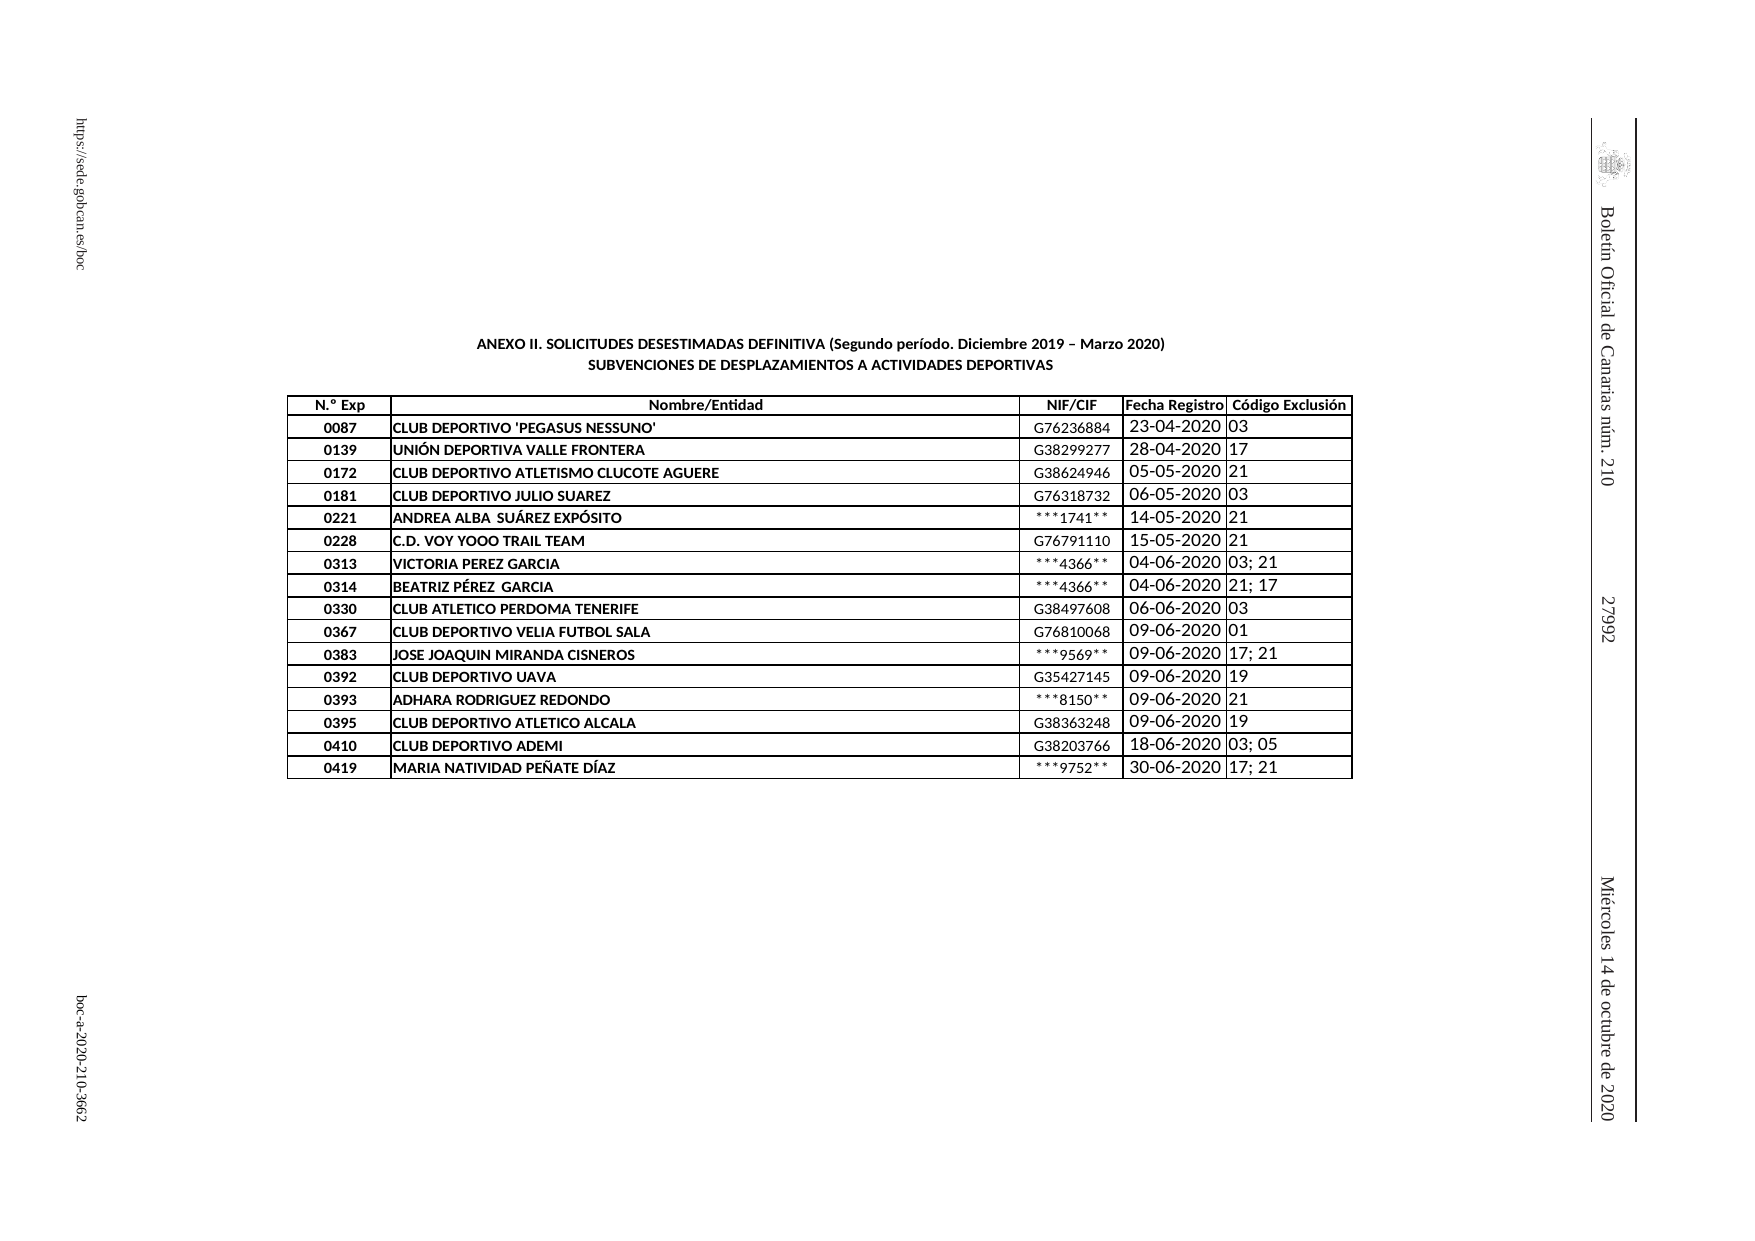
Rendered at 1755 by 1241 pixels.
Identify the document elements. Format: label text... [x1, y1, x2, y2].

table_cell ***4366** [1020, 575, 1122, 596]
table_cell G38497608 [1020, 598, 1122, 619]
table_cell VICTORIA PEREZ GARCIA [392, 552, 1019, 573]
text boc-a-2020-210-3662 [74, 995, 91, 1124]
table_cell C.D. VOY YOOO TRAIL TEAM [392, 530, 1019, 551]
table_cell G76318732 [1020, 484, 1122, 505]
table_cell ***9752** [1020, 757, 1122, 778]
table_cell 04-06-2020 [1124, 575, 1226, 596]
table_cell CLUB ATLETICO PERDOMA TENERIFE [392, 598, 1019, 619]
table_cell 0367 [288, 620, 390, 641]
table_cell 0410 [288, 734, 390, 755]
table_cell ANDREA ALBA SUÁREZ EXPÓSITO [392, 507, 1019, 528]
table_cell 17; 21 [1227, 757, 1351, 778]
table_cell 23-04-2020 [1124, 416, 1226, 437]
text Boletín Oficial de Canarias núm. 210 [1598, 206, 1618, 488]
table_cell 05-05-2020 [1124, 461, 1226, 482]
table_cell 19 [1227, 711, 1351, 732]
table_cell 21 [1227, 461, 1351, 482]
table_cell G38624946 [1020, 461, 1122, 482]
table_cell 03; 21 [1227, 552, 1351, 573]
table_cell CLUB DEPORTIVO ATLETICO ALCALA [392, 711, 1019, 732]
text ANEXO II. SOLICITUDES DESESTIMADAS DEFINITIVA (Segundo período. Diciembre 2019 – Marzo 2020) SUBVENCIONES DE DESPLAZAMIENTOS A ACTIVIDADES DEPORTIVAS [477, 334, 1168, 374]
text https://sede.gobcan.es/boc [73, 118, 90, 273]
table_cell 15-05-2020 [1124, 530, 1226, 551]
table_cell G38363248 [1020, 711, 1122, 732]
table_cell 0087 [288, 416, 390, 437]
table_cell G76791110 [1020, 530, 1122, 551]
table_cell 06-05-2020 [1124, 484, 1226, 505]
text Miércoles 14 de octubre de 2020 [1598, 876, 1618, 1124]
table_cell CLUB DEPORTIVO 'PEGASUS NESSUNO' [392, 416, 1019, 437]
table_cell ***4366** [1020, 552, 1122, 573]
table_cell G38299277 [1020, 439, 1122, 460]
table_header Nombre/Entidad [392, 397, 1019, 414]
table_cell 09-06-2020 [1124, 643, 1226, 664]
table_cell 17; 21 [1227, 643, 1351, 664]
table_cell 0181 [288, 484, 390, 505]
table_cell 0392 [288, 666, 390, 687]
table_cell 18-06-2020 [1124, 734, 1226, 755]
table_cell 0330 [288, 598, 390, 619]
table_cell 09-06-2020 [1124, 666, 1226, 687]
table_cell 21 [1227, 688, 1351, 709]
table_cell CLUB DEPORTIVO ATLETISMO CLUCOTE AGUERE [392, 461, 1019, 482]
table_cell 21; 17 [1227, 575, 1351, 596]
table_cell 09-06-2020 [1124, 711, 1226, 732]
table_cell JOSE JOAQUIN MIRANDA CISNEROS [392, 643, 1019, 664]
table_cell 0313 [288, 552, 390, 573]
table_header NIF/CIF [1020, 397, 1122, 414]
table_cell 03; 05 [1227, 734, 1351, 755]
table_cell 0393 [288, 688, 390, 709]
table_cell CLUB DEPORTIVO JULIO SUAREZ [392, 484, 1019, 505]
table_cell CLUB DEPORTIVO ADEMI [392, 734, 1019, 755]
table_cell 21 [1227, 530, 1351, 551]
table_cell CLUB DEPORTIVO VELIA FUTBOL SALA [392, 620, 1019, 641]
table_cell 06-06-2020 [1124, 598, 1226, 619]
text 27992 [1598, 597, 1618, 646]
table_cell 30-06-2020 [1124, 757, 1226, 778]
table_cell ***1741** [1020, 507, 1122, 528]
table_cell 17 [1227, 439, 1351, 460]
table_cell 28-04-2020 [1124, 439, 1226, 460]
table_cell ***8150** [1020, 688, 1122, 709]
table_cell 14-05-2020 [1124, 507, 1226, 528]
table_cell 0221 [288, 507, 390, 528]
table_cell 01 [1227, 620, 1351, 641]
table_header Código Exclusión [1227, 397, 1351, 414]
table_cell 09-06-2020 [1124, 688, 1226, 709]
table_cell 19 [1227, 666, 1351, 687]
table_cell G76810068 [1020, 620, 1122, 641]
table_cell 09-06-2020 [1124, 620, 1226, 641]
table_cell 21 [1227, 507, 1351, 528]
table_cell 0314 [288, 575, 390, 596]
table_cell 0172 [288, 461, 390, 482]
table_cell CLUB DEPORTIVO UAVA [392, 666, 1019, 687]
table_header Fecha Registro [1124, 397, 1226, 414]
table_cell ADHARA RODRIGUEZ REDONDO [392, 688, 1019, 709]
table_cell 03 [1227, 484, 1351, 505]
table_cell G38203766 [1020, 734, 1122, 755]
table_header N.º Exp [288, 397, 390, 414]
table_cell ***9569** [1020, 643, 1122, 664]
table_cell 0383 [288, 643, 390, 664]
table_cell UNIÓN DEPORTIVA VALLE FRONTERA [392, 439, 1019, 460]
table_cell MARIA NATIVIDAD PEÑATE DÍAZ [392, 757, 1019, 778]
table_cell 0419 [288, 757, 390, 778]
table_cell 03 [1227, 598, 1351, 619]
table_cell 0395 [288, 711, 390, 732]
table_cell 0228 [288, 530, 390, 551]
table_cell 04-06-2020 [1124, 552, 1226, 573]
table_cell 0139 [288, 439, 390, 460]
table_cell G76236884 [1020, 416, 1122, 437]
table_cell G35427145 [1020, 666, 1122, 687]
table_cell 03 [1227, 416, 1351, 437]
table_cell BEATRIZ PÉREZ GARCIA [392, 575, 1019, 596]
